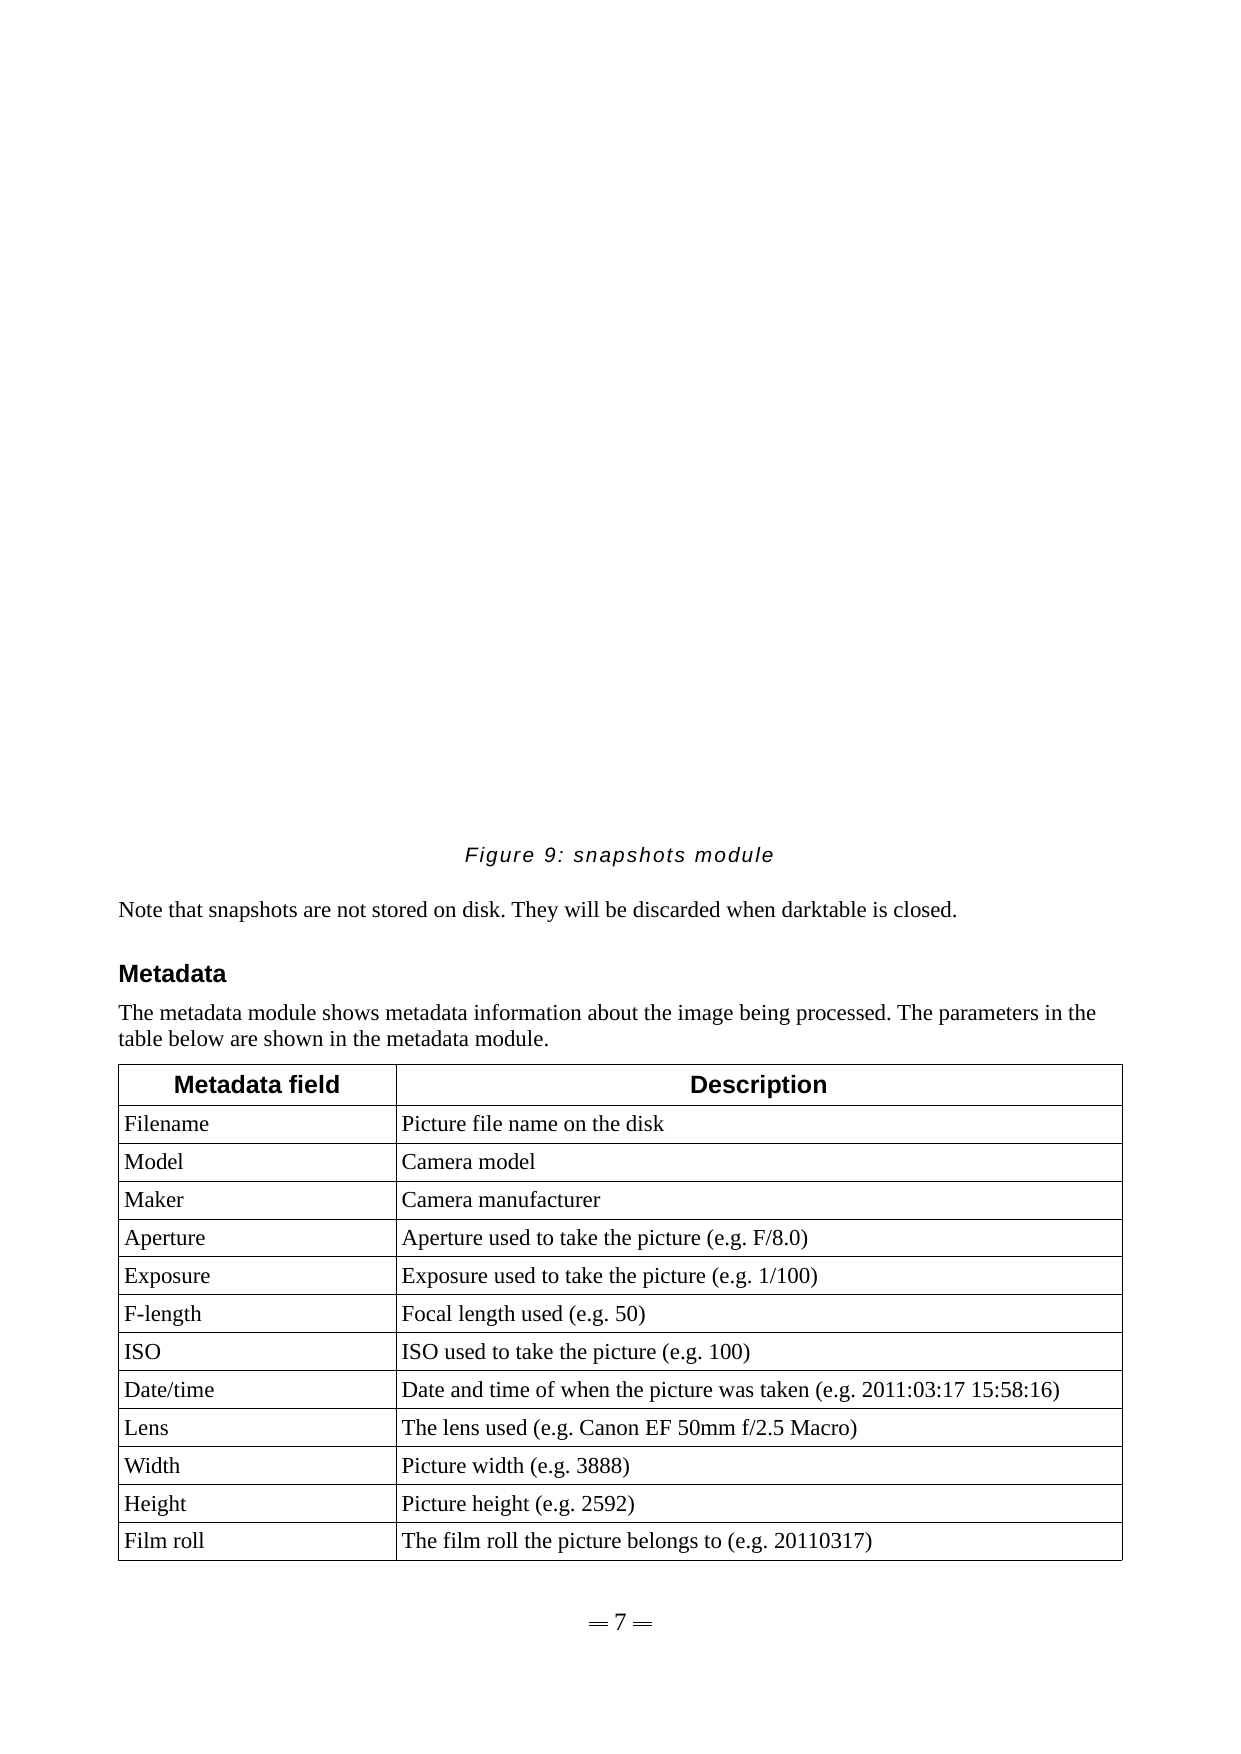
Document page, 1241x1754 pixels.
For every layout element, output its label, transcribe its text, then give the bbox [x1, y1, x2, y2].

table_cell Exposure used to take the picture (e.g. 1/100) [397, 1257, 1122, 1294]
table_cell Exposure [119, 1257, 396, 1294]
table_header Description [397, 1065, 1122, 1105]
table_cell Lens [119, 1409, 396, 1446]
text Note that snapshots are not stored on disk. They will be discarded when darktable is closed. [118, 867, 1122, 922]
table_cell Aperture [119, 1220, 396, 1256]
table_cell The lens used (e.g. Canon EF 50mm f/2.5 Macro) [397, 1409, 1122, 1446]
table_header Metadata field [119, 1065, 396, 1105]
table_cell The film roll the picture belongs to (e.g. 20110317) [397, 1523, 1122, 1560]
table_cell Picture width (e.g. 3888) [397, 1447, 1122, 1484]
table_cell Filename [119, 1106, 396, 1143]
table_cell Height [119, 1485, 396, 1522]
table_cell F-length [119, 1295, 396, 1332]
table_cell Maker [119, 1182, 396, 1218]
table_cell ISO [119, 1333, 396, 1370]
table_cell Camera manufacturer [397, 1182, 1122, 1218]
table_cell Model [119, 1144, 396, 1181]
text [118, 118, 1122, 130]
table_cell Camera model [397, 1144, 1122, 1181]
table_cell Film roll [119, 1523, 396, 1560]
table_cell Date/time [119, 1371, 396, 1408]
table_cell Focal length used (e.g. 50) [397, 1295, 1122, 1332]
text Figure 9: snapshots module [118, 130, 1122, 867]
table_cell Picture file name on the disk [397, 1106, 1122, 1143]
table_cell Picture height (e.g. 2592) [397, 1485, 1122, 1522]
table_cell Width [119, 1447, 396, 1484]
table_cell Date and time of when the picture was taken (e.g. 2011:03:17 15:58:16) [397, 1371, 1122, 1408]
subtitle Metadata [118, 959, 1122, 987]
table_cell ISO used to take the picture (e.g. 100) [397, 1333, 1122, 1370]
table_cell Aperture used to take the picture (e.g. F/8.0) [397, 1220, 1122, 1256]
text The metadata module shows metadata information about the image being processed. The parameters in the table below are shown in the metadata module. [118, 999, 1122, 1052]
